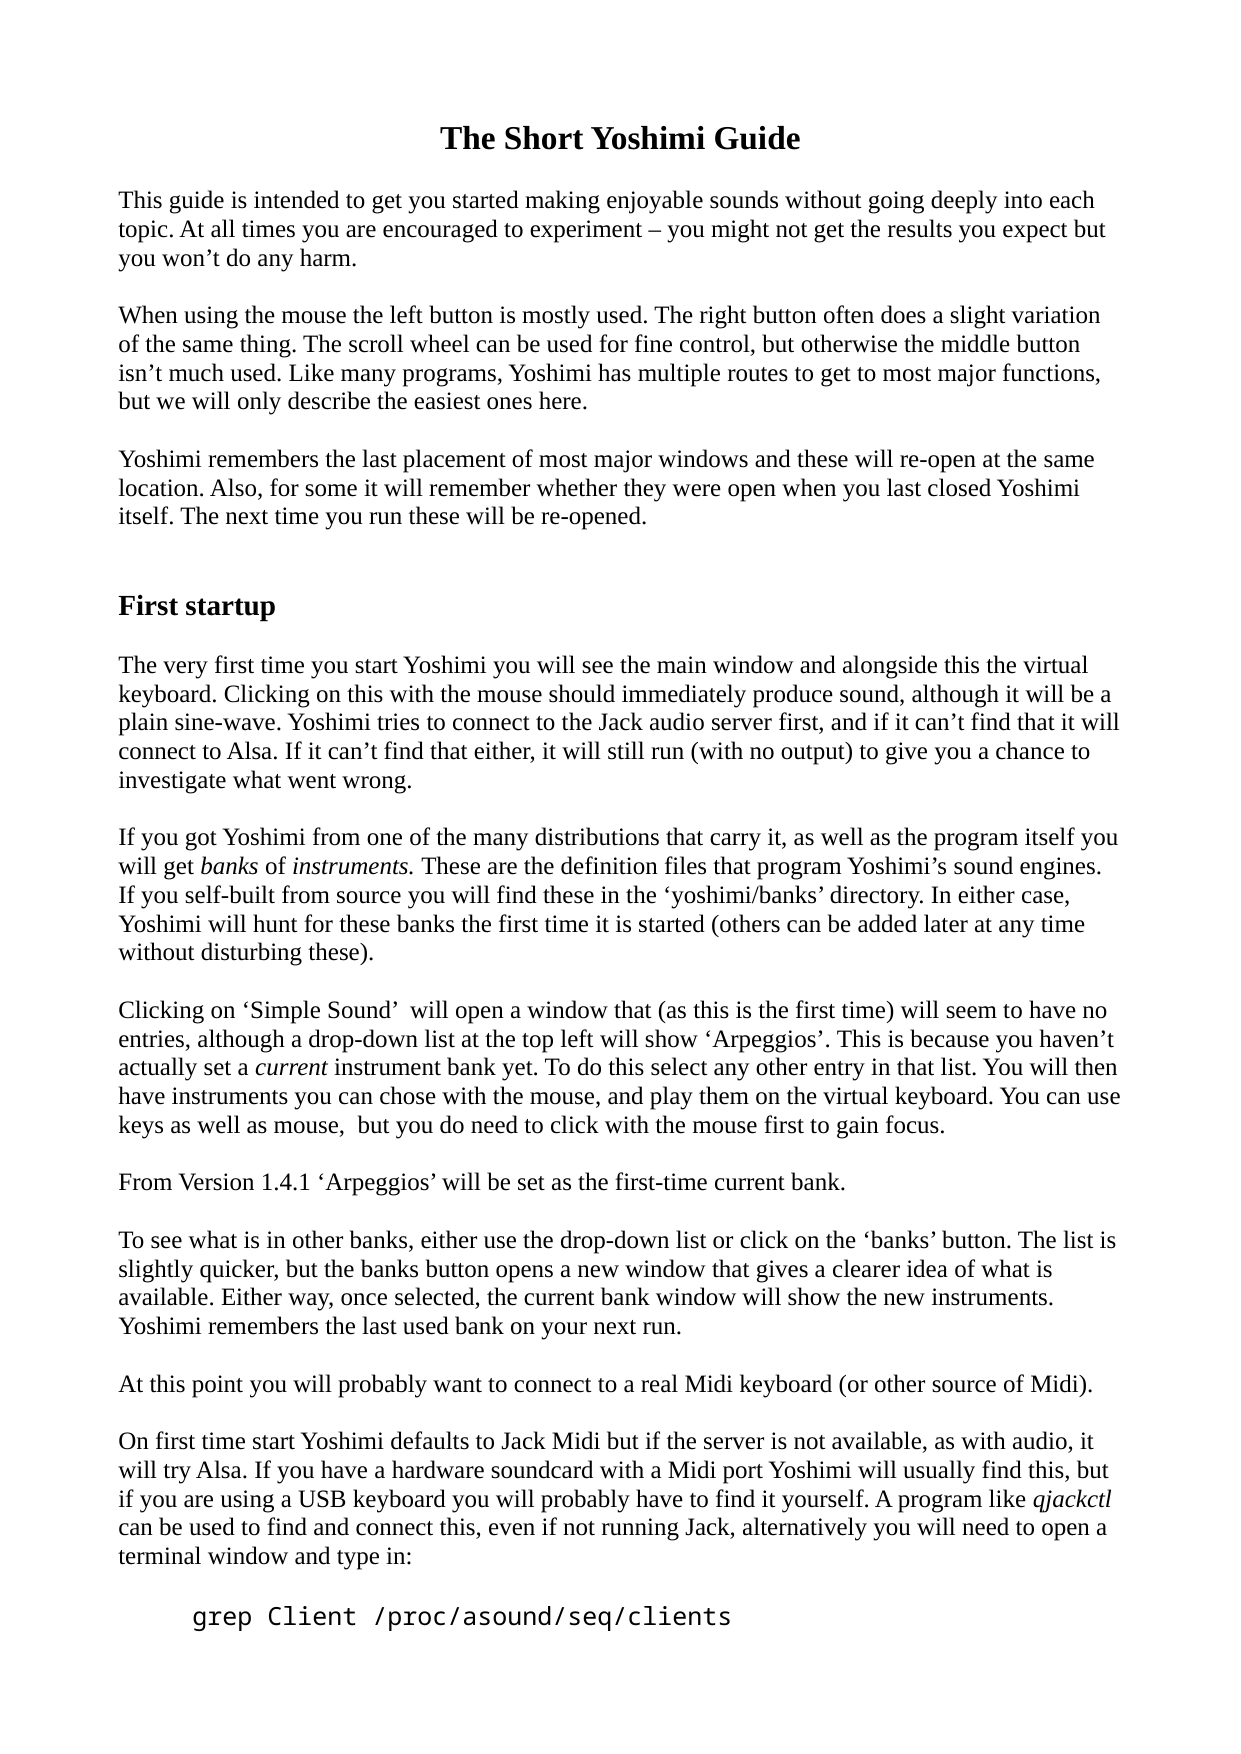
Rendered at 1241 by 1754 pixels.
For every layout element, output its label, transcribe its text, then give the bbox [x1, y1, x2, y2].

text From Version 1.4.1 ‘Arpeggios’ will be set as the first-time current bank. [118, 1167, 1122, 1196]
text This guide is intended to get you started making enjoyable sounds without going deeply into each topic. At all times you are encouraged to experiment – you might not get the results you expect but you won’t do any harm. [118, 185, 1122, 271]
text To see what is in other banks, either use the drop-down list or click on the ‘banks’ button. The list is slightly quicker, but the banks button opens a new window that gives a clearer idea of what is available. Either way, once selected, the current bank window will show the new instruments. Yoshimi remembers the last used bank on your next run. [118, 1225, 1122, 1340]
text Yoshimi remembers the last placement of most major windows and these will re-open at the same location. Also, for some it will remember whether they were open when you last closed Yoshimi itself. The next time you run these will be re-opened. [118, 444, 1122, 530]
text grep Client /proc/asound/seq/clients [118, 1599, 1122, 1633]
text First startup [118, 588, 1122, 621]
text The very first time you start Yoshimi you will see the main window and alongside this the virtual keyboard. Clicking on this with the mouse should immediately produce sound, although it will be a plain sine-wave. Yoshimi tries to connect to the Jack audio server first, and if it can’t find that it will connect to Alsa. If it can’t find that either, it will still run (with no output) to give you a chance to investigate what went wrong. [118, 650, 1122, 794]
text Clicking on ‘Simple Sound’ will open a window that (as this is the first time) will seem to have no entries, although a drop-down list at the top left will show ‘Arpeggios’. This is because you haven’t actually set a current instrument bank yet. To do this select any other entry in that list. You will then have instruments you can chose with the mouse, and play them on the virtual keyboard. You can use keys as well as mouse, but you do need to click with the mouse first to gain focus. [118, 995, 1122, 1139]
text The Short Yoshimi Guide [118, 118, 1122, 156]
text At this point you will probably want to connect to a real Midi keyboard (or other source of Midi). [118, 1369, 1122, 1397]
text If you got Yoshimi from one of the many distributions that carry it, as well as the program itself you will get banks of instruments. These are the definition files that program Yoshimi’s sound engines. If you self-built from source you will find these in the ‘yoshimi/banks’ directory. In either case, Yoshimi will hunt for these banks the first time it is started (others can be added later at any time without disturbing these). [118, 822, 1122, 966]
text When using the mouse the left button is mostly used. The right button often does a slight variation of the same thing. The scroll wheel can be used for fine control, but otherwise the middle button isn’t much used. Like many programs, Yoshimi has multiple routes to get to most major functions, but we will only describe the easiest ones here. [118, 300, 1122, 415]
text On first time start Yoshimi defaults to Jack Midi but if the server is not available, as with audio, it will try Alsa. If you have a hardware soundcard with a Midi port Yoshimi will usually find this, but if you are using a USB keyboard you will probably have to find it yourself. A program like qjackctl can be used to find and connect this, even if not running Jack, alternatively you will need to open a terminal window and type in: [118, 1426, 1122, 1570]
